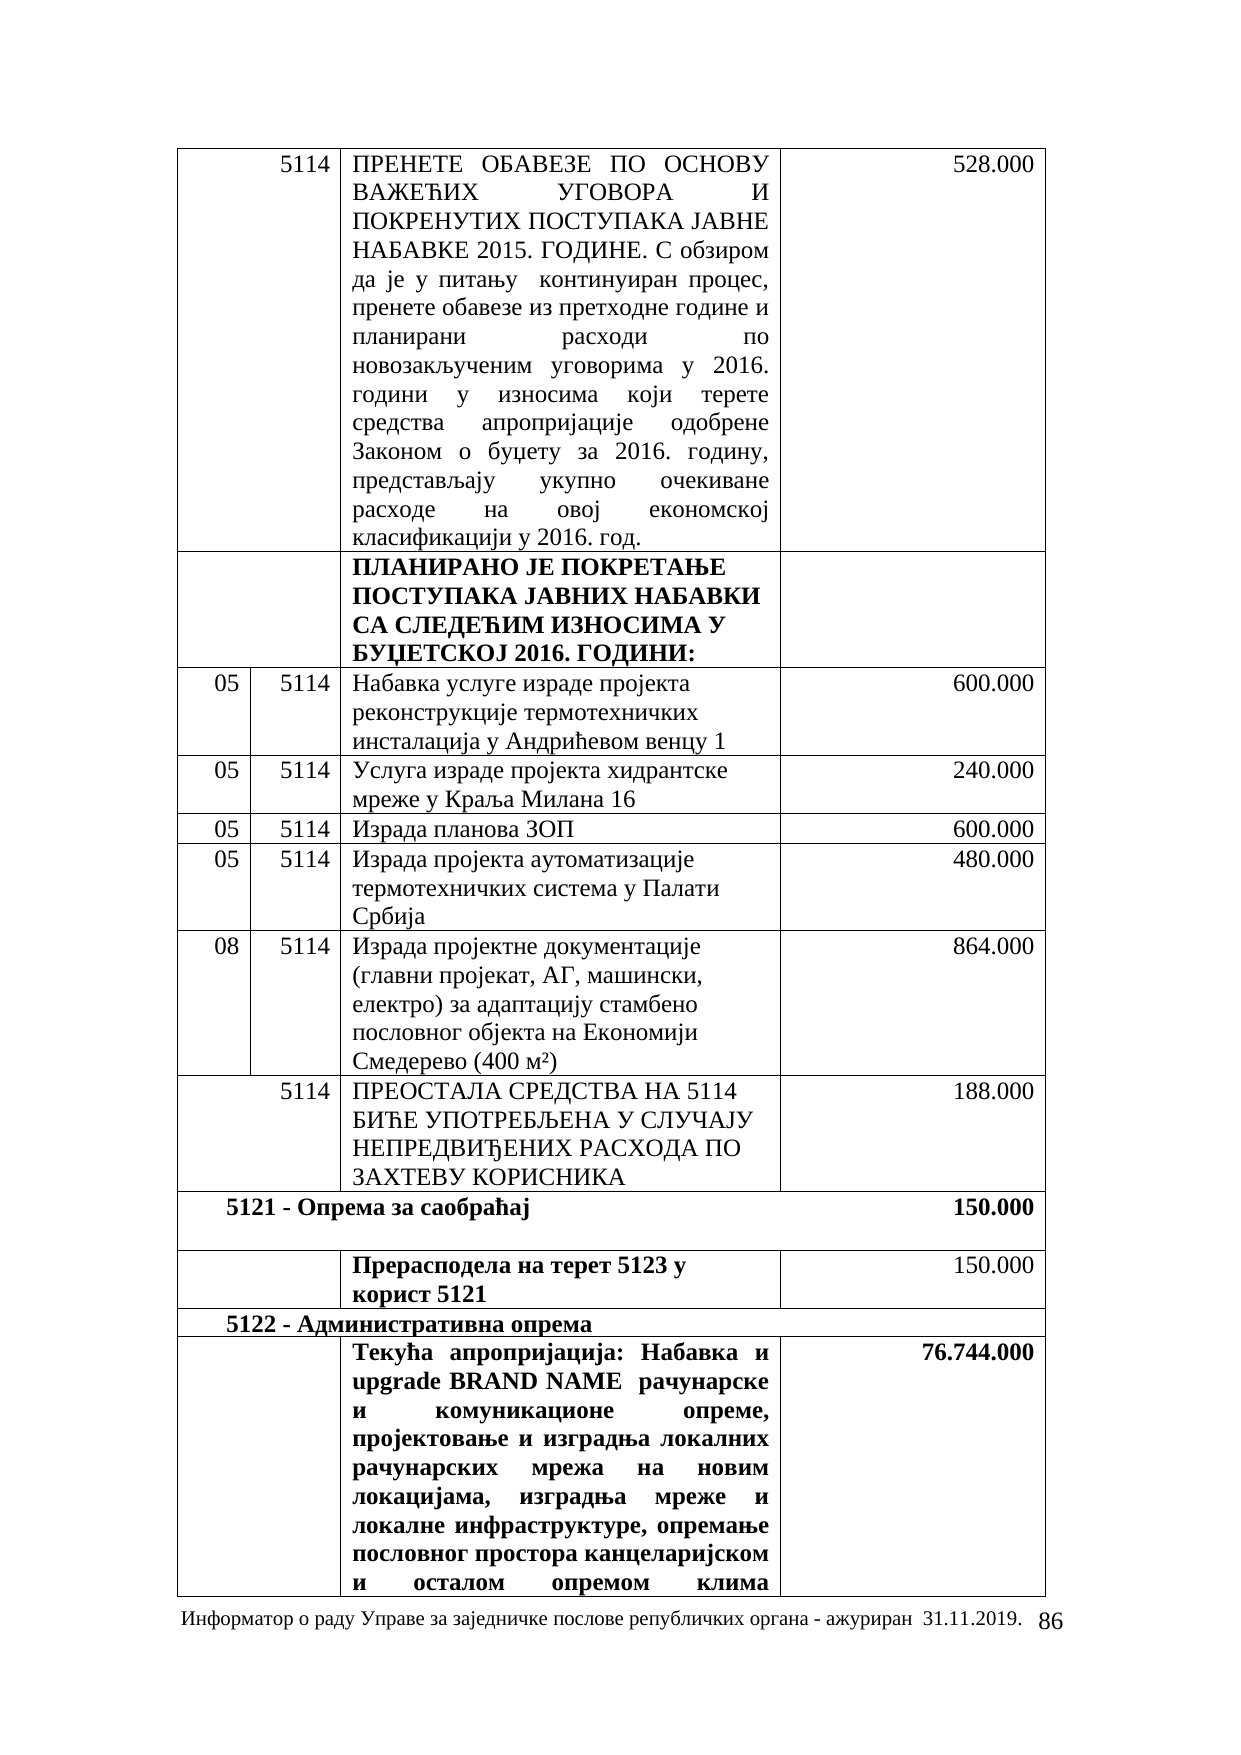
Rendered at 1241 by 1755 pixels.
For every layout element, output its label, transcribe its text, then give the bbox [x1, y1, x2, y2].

table_cell [178, 552, 340, 667]
table_cell 864.000 [781, 931, 1045, 1075]
table_cell Израда пројектне документације (главни пројекат, АГ, машински, електро) за адаптацију стамбено пословног објекта на Економији Смедерево (400 м²) [341, 931, 780, 1075]
table_cell Набавка услуге израде пројекта реконструкције термотехничких инсталација у Андрићевом венцу 1 [341, 668, 780, 754]
table_cell [178, 1337, 340, 1596]
table_cell ПРЕНЕТЕ ОБАВЕЗЕ ПО ОСНОВУ ВАЖЕЋИХ УГОВОРА И ПОКРЕНУТИХ ПОСТУПАКА ЈАВНЕ НАБАВКЕ 2015. ГОДИНЕ. С обзиром да је у питању континуиран процес, пренете обавезе из претходне године и планирани расходи по новозакљученим уговорима у 2016. години у износима који терете средства апропријације одобрене Законом о буџету за 2016. годину, представљају укупно очекиване расходе на овој економској класификацији у 2016. год. [341, 149, 780, 551]
table_cell 5114 [251, 931, 340, 1075]
table_cell [781, 552, 1045, 667]
table_cell Прерасподела на терет 5123 у корист 5121 [341, 1251, 780, 1308]
table_cell 5114 [178, 149, 340, 551]
table_cell Израда планова ЗОП [341, 814, 780, 843]
table_cell 5114 [251, 756, 340, 813]
table_cell 150.000 [781, 1251, 1045, 1308]
table_cell 5114 [251, 814, 340, 843]
table_cell 5121 - Опрема за саобраћај 150.000 [178, 1192, 1045, 1249]
table_cell Услуга израде пројекта хидрантске мреже у Краља Милана 16 [341, 756, 780, 813]
table_cell 600.000 [781, 814, 1045, 843]
table_cell 5122 - Административна опрема [178, 1309, 1045, 1336]
table_cell 76.744.000 [781, 1337, 1045, 1596]
table_cell ПРЕОСТАЛА СРЕДСТВА НА 5114 БИЋЕ УПОТРЕБЉЕНА У СЛУЧАЈУ НЕПРЕДВИЂЕНИХ РАСХОДА ПО ЗАХТЕВУ КОРИСНИКА [341, 1076, 780, 1191]
table_cell 05 [178, 844, 250, 930]
table_cell 528.000 [781, 149, 1045, 551]
table_cell 05 [178, 814, 250, 843]
table_cell 05 [178, 756, 250, 813]
table_cell 480.000 [781, 844, 1045, 930]
table_cell 600.000 [781, 668, 1045, 754]
table_cell 5114 [178, 1076, 340, 1191]
table_cell 08 [178, 931, 250, 1075]
table_cell 5114 [251, 844, 340, 930]
table_cell 240.000 [781, 756, 1045, 813]
table_cell ПЛАНИРАНО ЈЕ ПОКРЕТАЊЕ ПОСТУПАКА ЈАВНИХ НАБАВКИ СА СЛЕДЕЋИМ ИЗНОСИМА У БУЏЕТСКОЈ 2016. ГОДИНИ: [341, 552, 780, 667]
table_cell Израда пројекта аутоматизације термотехничких система у Палати Србија [341, 844, 780, 930]
table_cell 05 [178, 668, 250, 754]
table_cell [178, 1251, 340, 1308]
table_cell 5114 [251, 668, 340, 754]
table_cell Текућа апропријација: Набавка и upgrade BRAND NAME рачунарске и комуникационе опреме, пројектовање и изградња локалних рачунарских мрежа на новим локацијама, изградња мреже и локалне инфраструктуре, опремање пословног простора канцеларијском и осталом опремом клима [341, 1337, 780, 1596]
table_cell 188.000 [781, 1076, 1045, 1191]
